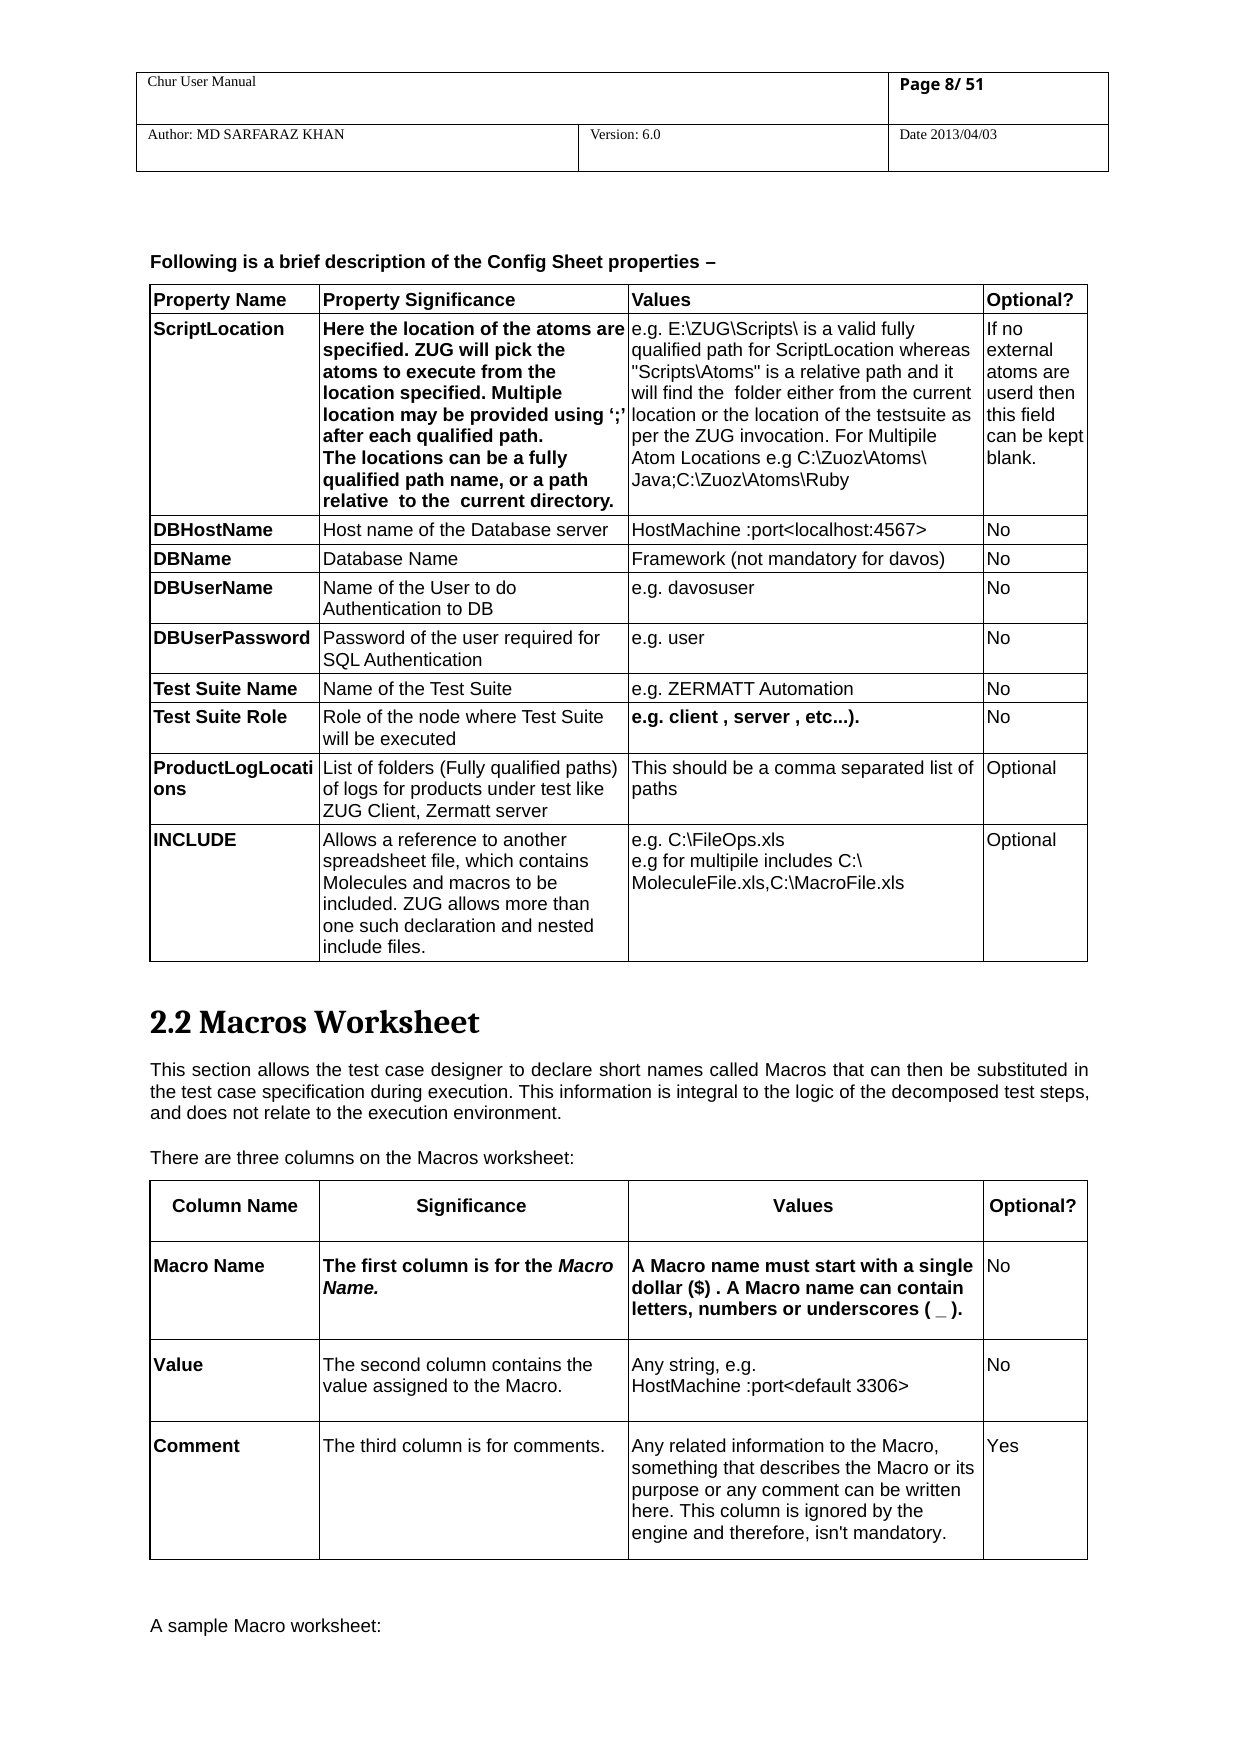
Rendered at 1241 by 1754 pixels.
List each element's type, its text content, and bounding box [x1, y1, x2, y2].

table_cell Name of the Test Suite [320, 674, 628, 702]
table_cell No [984, 703, 1087, 752]
table_cell Test Suite Name [151, 674, 319, 702]
table_header Values [629, 1181, 983, 1241]
table_cell DBHostName [151, 516, 319, 543]
table_cell The second column contains the value assigned to the Macro. [320, 1340, 628, 1421]
table_cell Name of the User to do Authentication to DB [320, 573, 628, 623]
table_cell Optional [984, 825, 1087, 961]
table_header Optional? [984, 1181, 1087, 1241]
table_cell Macro Name [151, 1242, 319, 1339]
table_header Values [629, 285, 983, 313]
table_cell DBName [151, 545, 319, 572]
table_cell HostMachine :port<localhost:4567> [629, 516, 983, 543]
table_cell Comment [151, 1422, 319, 1559]
table_cell e.g. user [629, 624, 983, 673]
table_cell DBUserPassword [151, 624, 319, 673]
table_cell Host name of the Database server [320, 516, 628, 543]
table_cell Framework (not mandatory for davos) [629, 545, 983, 572]
table_cell If no external atoms are userd then this field can be kept blank. [984, 314, 1087, 514]
table_cell Yes [984, 1422, 1087, 1559]
table_header Significance [320, 1181, 628, 1241]
table_cell The first column is for the Macro Name. [320, 1242, 628, 1339]
table_cell e.g. C:\FileOps.xls e.g for multipile includes C:\MoleculeFile.xls,C:\MacroFile.xls [629, 825, 983, 961]
table_cell Any string, e.g. HostMachine :port<default 3306> [629, 1340, 983, 1421]
table_cell e.g. davosuser [629, 573, 983, 623]
table_cell Value [151, 1340, 319, 1421]
table_cell ScriptLocation [151, 314, 319, 514]
table_cell e.g. E:\ZUG\Scripts\ is a valid fully qualified path for ScriptLocation whereas "Scripts\Atoms" is a relative path and it will find the folder either from the current location or the location of the testsuite as per the ZUG invocation. For Multipile Atom Locations e.g C:\Zuoz\Atoms\Java;C:\Zuoz\Atoms\Ruby [629, 314, 983, 514]
table_cell No [984, 516, 1087, 543]
table_cell e.g. ZERMATT Automation [629, 674, 983, 702]
table_cell DBUserName [151, 573, 319, 623]
table_cell Test Suite Role [151, 703, 319, 752]
table_cell List of folders (Fully qualified paths) of logs for products under test like ZUG Client, Zermatt server [320, 754, 628, 824]
table_cell No [984, 624, 1087, 673]
text 2.2 Macros Worksheet [150, 1004, 1090, 1042]
table_cell Optional [984, 754, 1087, 824]
table_cell e.g. client , server , etc...). [629, 703, 983, 752]
text This section allows the test case designer to declare short names called Macros that can then be substituted in the test case specification during execution. This information is integral to the logic of the decomposed test steps, and does not relate to the execution environment. [150, 1059, 1090, 1124]
table_cell No [984, 674, 1087, 702]
table_header Column Name [151, 1181, 319, 1241]
table_cell Allows a reference to another spreadsheet file, which contains Molecules and macros to be included. ZUG allows more than one such declaration and nested include files. [320, 825, 628, 961]
text Following is a brief description of the Config Sheet properties – [150, 250, 1090, 272]
table_cell INCLUDE [151, 825, 319, 961]
table_header Property Significance [320, 285, 628, 313]
table_cell No [984, 1340, 1087, 1421]
table_cell Database Name [320, 545, 628, 572]
text There are three columns on the Macros worksheet: [150, 1146, 1090, 1168]
text A sample Macro worksheet: [150, 1614, 1090, 1636]
table_cell Here the location of the atoms are specified. ZUG will pick the atoms to execute from the location specified. Multiple location may be provided using ‘;’ after each qualified path. The locations can be a fully qualified path name, or a path relative to the current directory. [320, 314, 628, 514]
table_header Optional? [984, 285, 1087, 313]
table_header Property Name [151, 285, 319, 313]
table_cell No [984, 545, 1087, 572]
table_cell Password of the user required for SQL Authentication [320, 624, 628, 673]
table_cell No [984, 1242, 1087, 1339]
table_cell Any related information to the Macro, something that describes the Macro or its purpose or any comment can be written here. This column is ignored by the engine and therefore, isn't mandatory. [629, 1422, 983, 1559]
table_cell The third column is for comments. [320, 1422, 628, 1559]
table_cell This should be a comma separated list of paths [629, 754, 983, 824]
table_cell No [984, 573, 1087, 623]
table_cell ProductLogLocations [151, 754, 319, 824]
table_cell A Macro name must start with a single dollar ($) . A Macro name can contain letters, numbers or underscores ( _ ). [629, 1242, 983, 1339]
table_cell Role of the node where Test Suite will be executed [320, 703, 628, 752]
